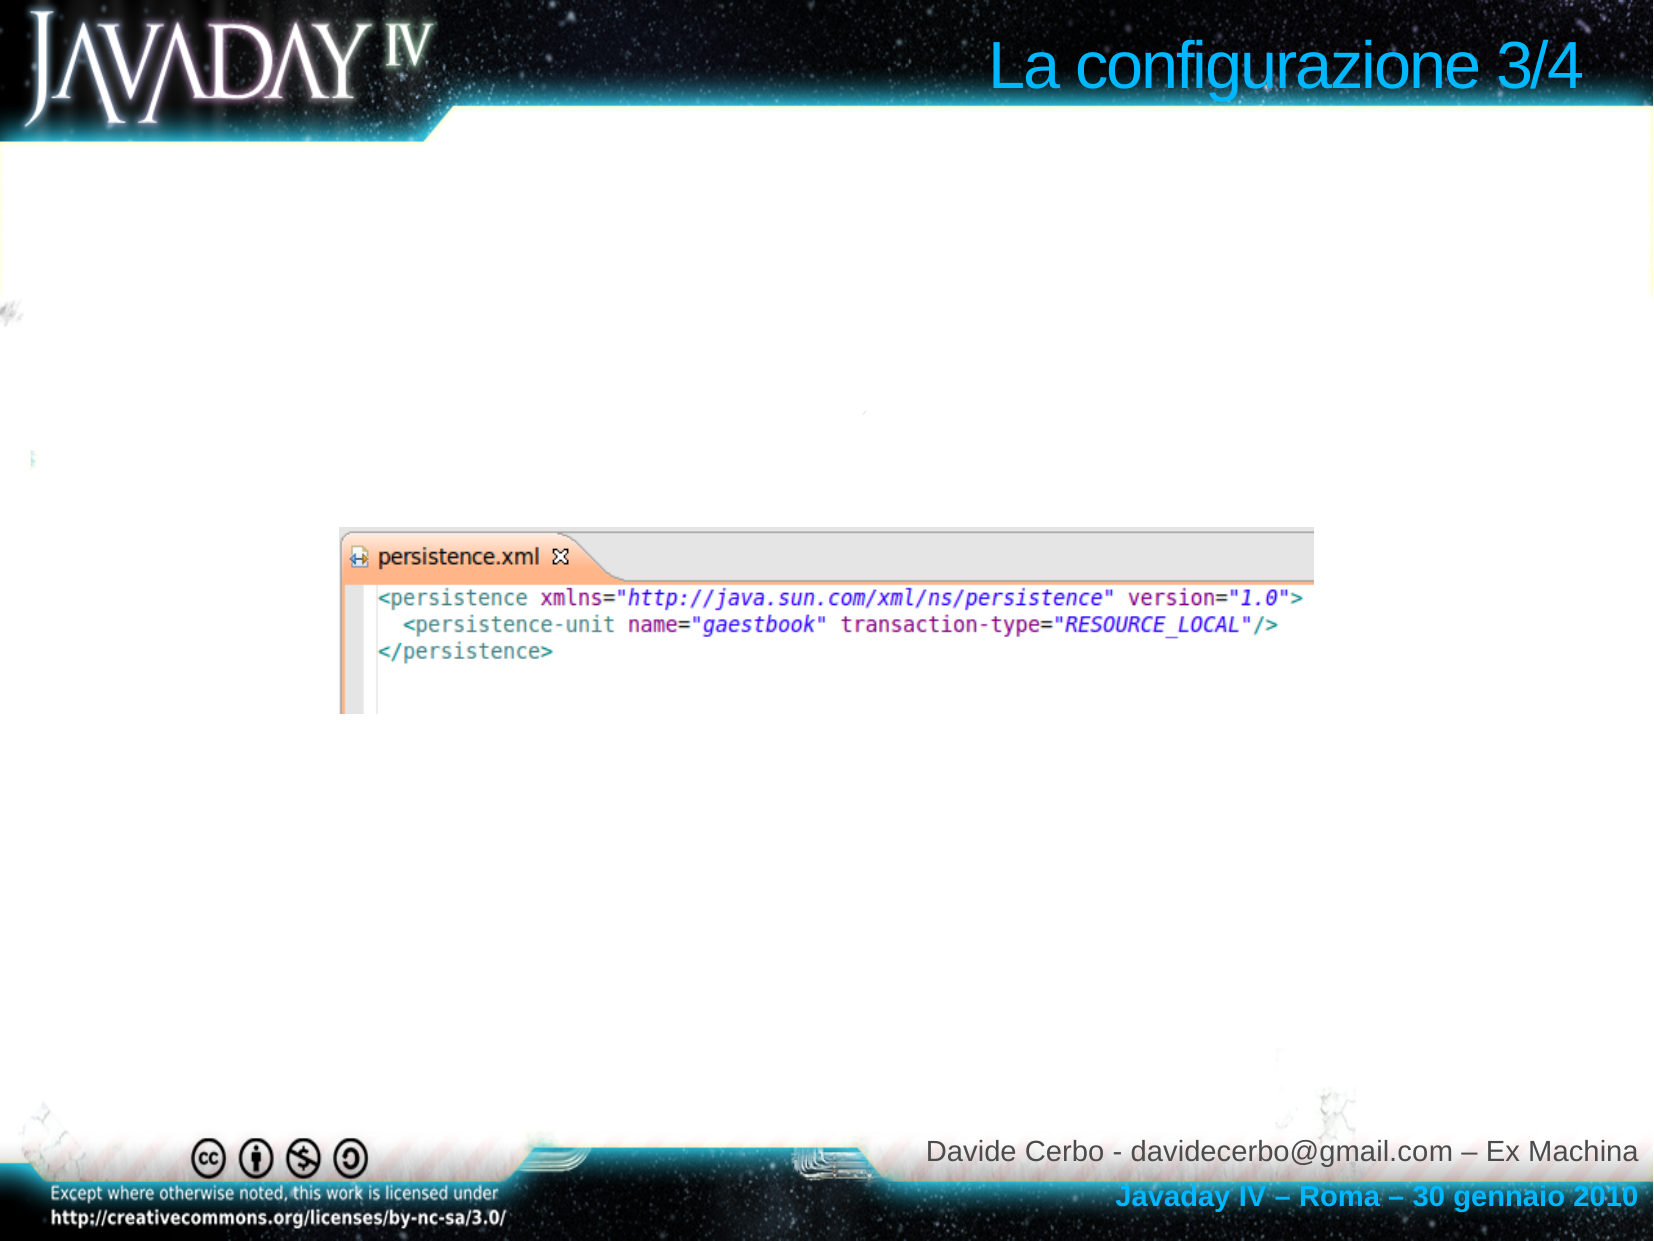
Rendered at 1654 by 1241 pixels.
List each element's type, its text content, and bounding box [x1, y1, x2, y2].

title La configurazione 3/4 [108, 0, 1585, 169]
picture [0, 0, 1653, 1241]
